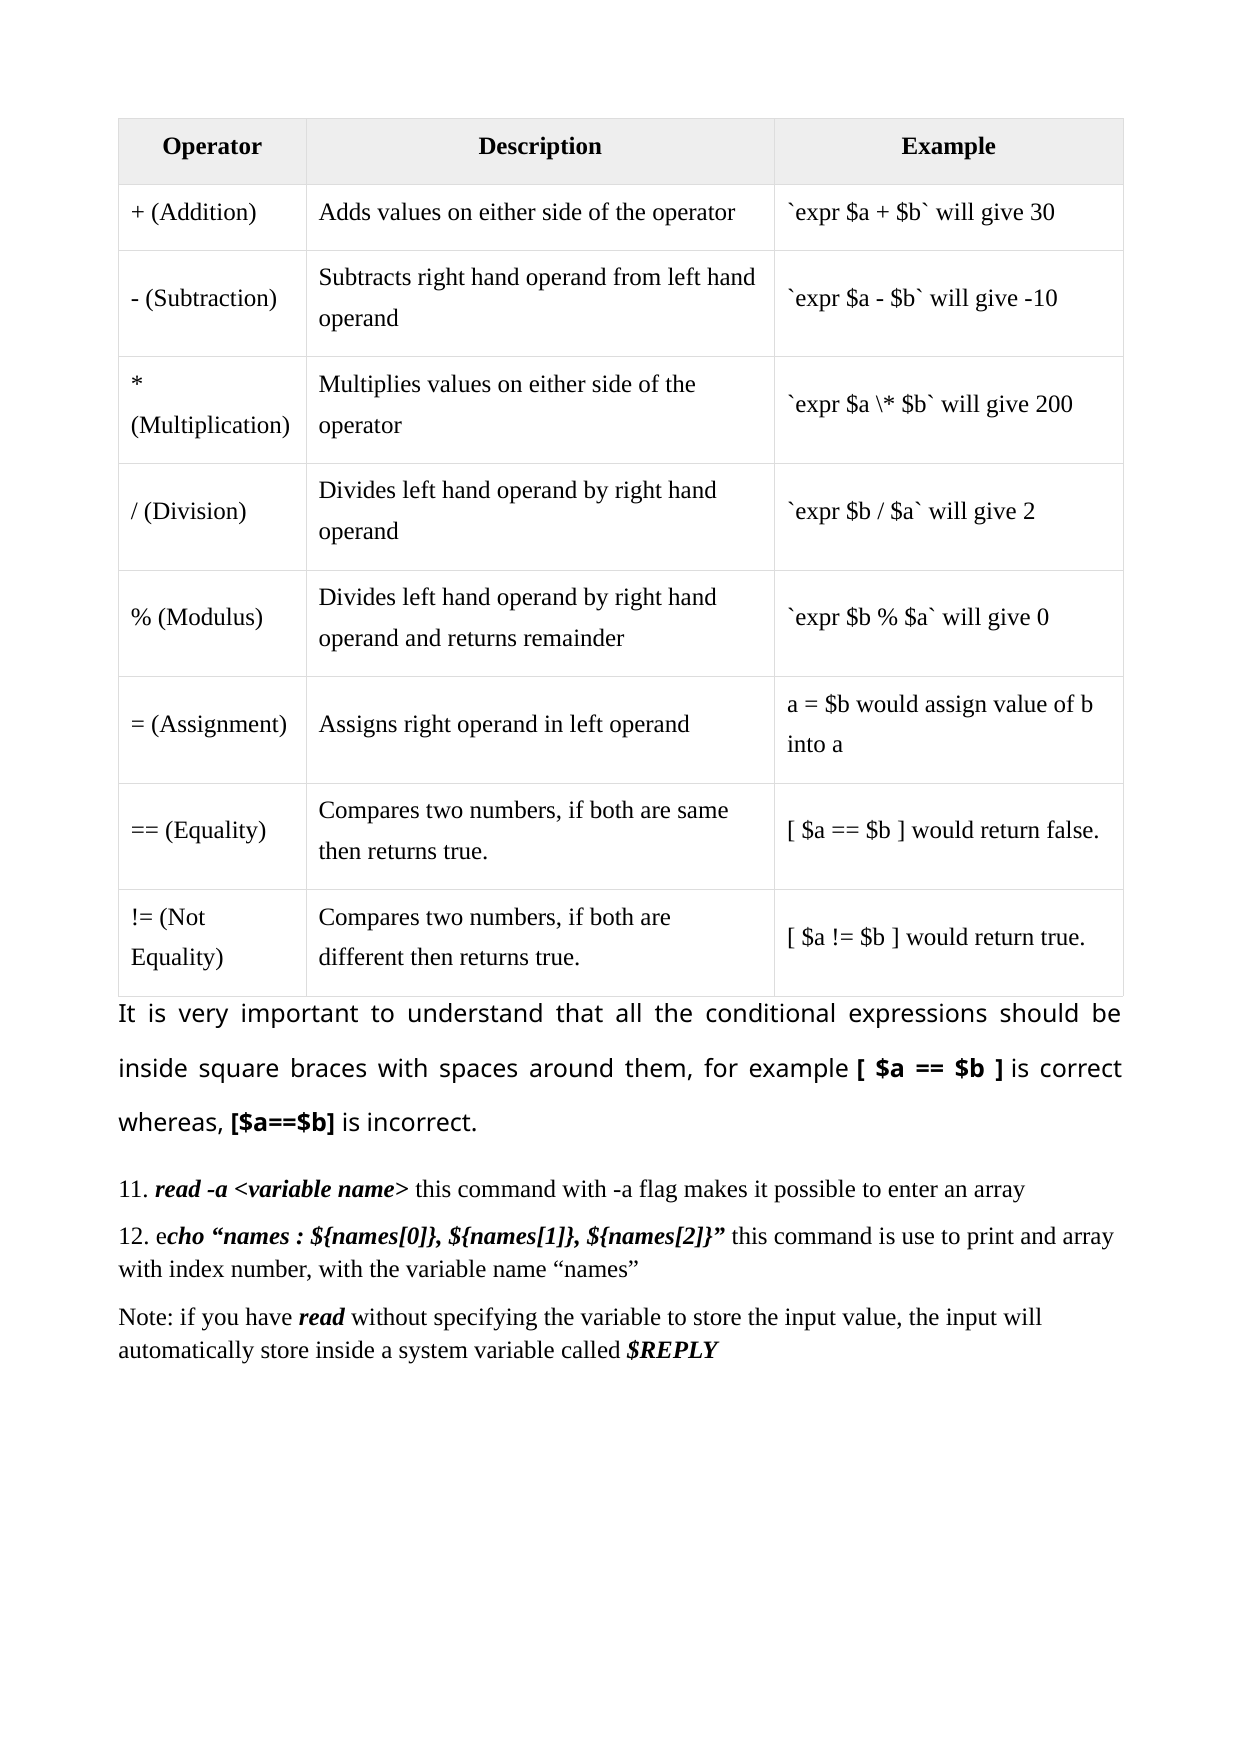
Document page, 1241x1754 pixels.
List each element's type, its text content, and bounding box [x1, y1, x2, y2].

text It is very important to understand that all the conditional expressions should be inside square braces with spaces around them, for example [ $a == $b ] is correct whereas, [$a==$b] is incorrect. [118, 997, 1122, 1139]
table_cell [ $a != $b ] would return true. [775, 890, 1123, 996]
table_cell `expr $a + $b` will give 30 [775, 185, 1123, 250]
table_cell = (Assignment) [119, 677, 306, 783]
table_cell != (Not Equality) [119, 890, 306, 996]
table_cell == (Equality) [119, 784, 306, 889]
table_header Operator [119, 119, 306, 184]
table_cell Divides left hand operand by right hand operand [307, 464, 774, 569]
table_cell `expr $b % $a` will give 0 [775, 571, 1123, 676]
table_cell - (Subtraction) [119, 251, 306, 356]
table_cell a = $b would assign value of b into a [775, 677, 1123, 783]
table_cell Compares two numbers, if both are same then returns true. [307, 784, 774, 889]
table_cell [ $a == $b ] would return false. [775, 784, 1123, 889]
table_cell Adds values on either side of the operator [307, 185, 774, 250]
table_cell * (Multiplication) [119, 357, 306, 463]
text 12. echo “names : ${names[0]}, ${names[1]}, ${names[2]}” this command is use to print and array with index number, with the variable name “names” [118, 1221, 1122, 1283]
table_header Example [775, 119, 1123, 184]
text Note: if you have read without specifying the variable to store the input value, the input will automatically store inside a system variable called $REPLY [118, 1302, 1122, 1364]
table_cell + (Addition) [119, 185, 306, 250]
table_cell `expr $a - $b` will give -10 [775, 251, 1123, 356]
table_header Description [307, 119, 774, 184]
table_cell Subtracts right hand operand from left hand operand [307, 251, 774, 356]
table_cell `expr $b / $a` will give 2 [775, 464, 1123, 569]
text 11. read -a <variable name> this command with -a flag makes it possible to enter an array [118, 1174, 1122, 1203]
table_cell `expr $a \* $b` will give 200 [775, 357, 1123, 463]
table_cell Multiplies values on either side of the operator [307, 357, 774, 463]
table_cell Divides left hand operand by right hand operand and returns remainder [307, 571, 774, 676]
table_cell Compares two numbers, if both are different then returns true. [307, 890, 774, 996]
table_cell / (Division) [119, 464, 306, 569]
table_cell Assigns right operand in left operand [307, 677, 774, 783]
table_cell % (Modulus) [119, 571, 306, 676]
